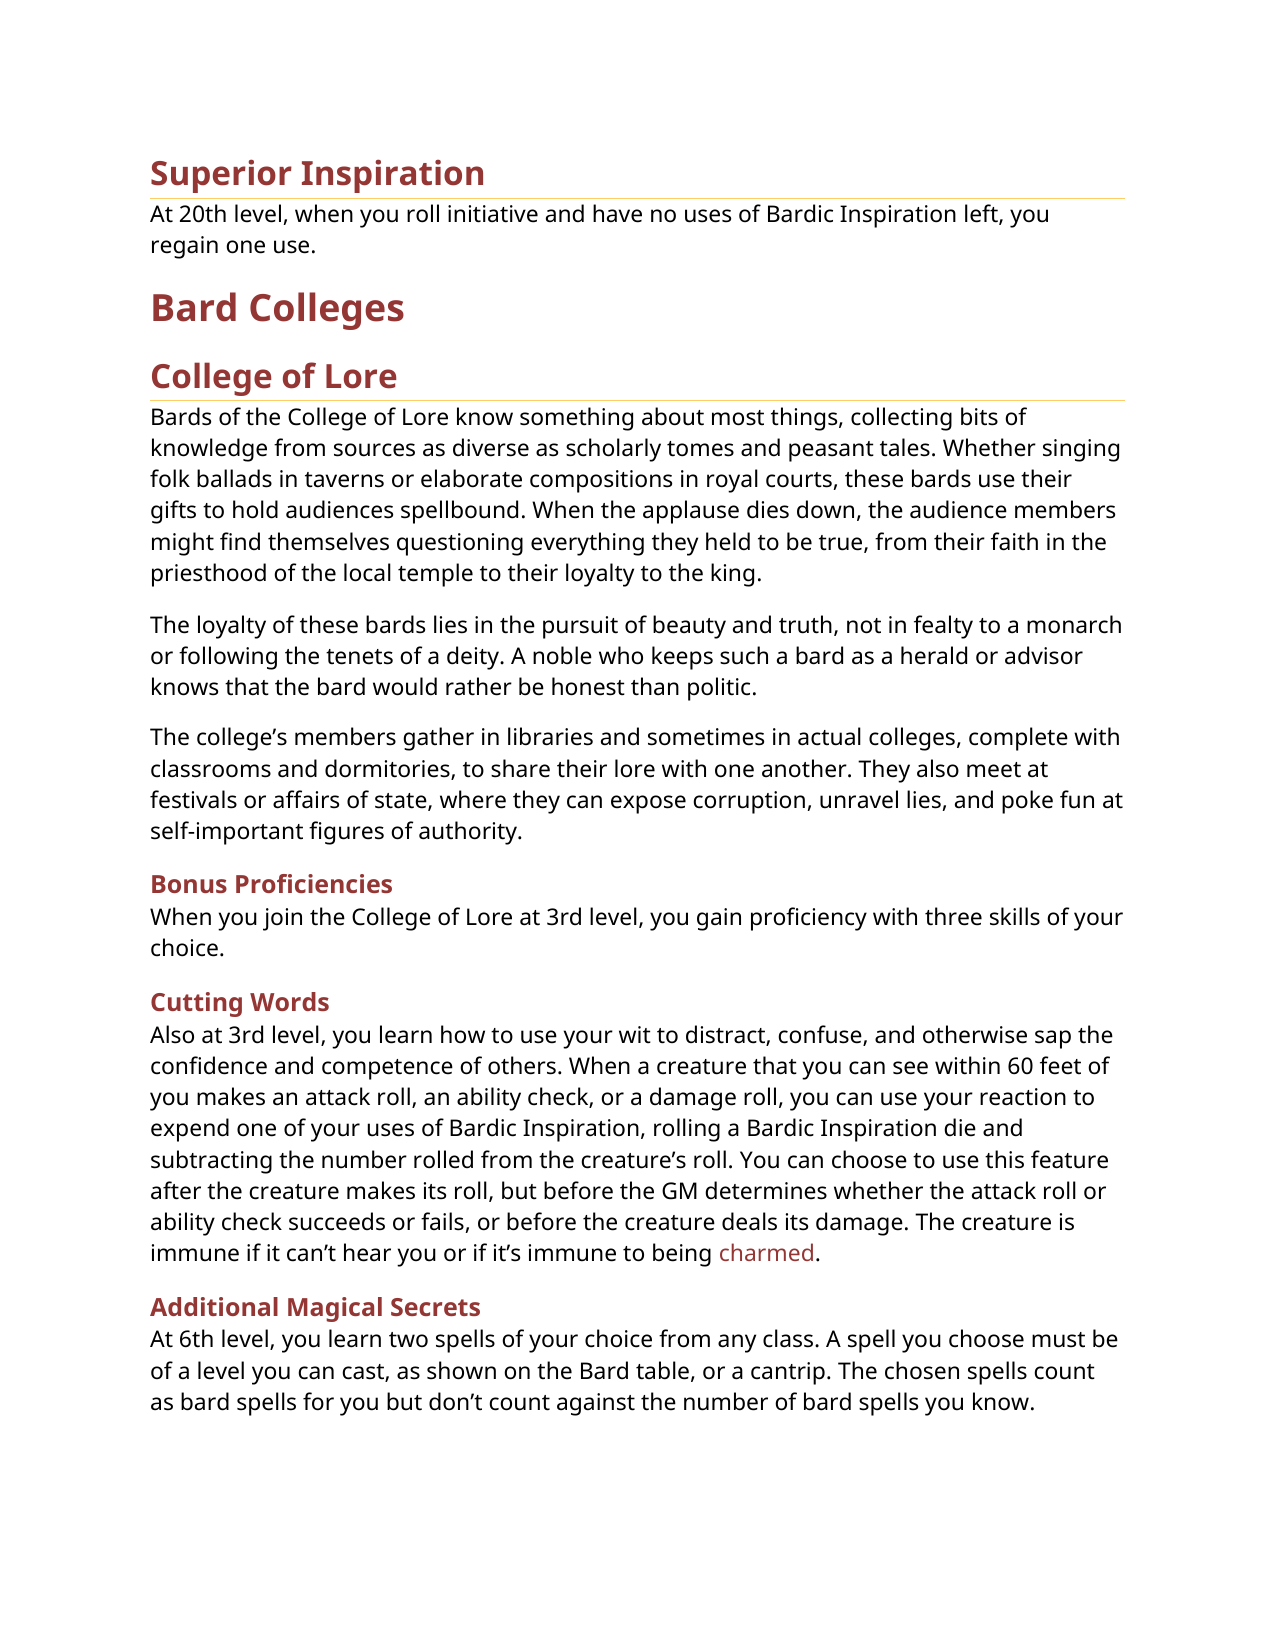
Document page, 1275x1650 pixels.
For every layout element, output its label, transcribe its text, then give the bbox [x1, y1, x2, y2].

text At 20th level, when you roll initiative and have no uses of Bardic Inspiration left, you regain one use. [150, 199, 1125, 260]
subtitle College of Lore [150, 353, 1125, 400]
subtitle Additional Magical Secrets [150, 1289, 1125, 1323]
text When you join the College of Lore at 3rd level, you gain proficiency with three skills of your choice. [150, 901, 1125, 964]
subtitle Bonus Proficiencies [150, 867, 1125, 901]
text The loyalty of these bards lies in the pursuit of beauty and truth, not in fealty to a monarch or following the tenets of a deity. A noble who keeps such a bard as a herald or advisor knows that the bard would rather be honest than politic. [150, 609, 1125, 702]
text Also at 3rd level, you learn how to use your wit to distract, confuse, and otherwise sap the confidence and competence of others. When a creature that you can see within 60 feet of you makes an attack roll, an ability check, or a damage roll, you can use your reaction to expend one of your uses of Bardic Inspiration, rolling a Bardic Inspiration die and subtracting the number rolled from the creature’s roll. You can choose to use this feature after the creature makes its roll, but before the GM determines whether the attack roll or ability check succeeds or fails, or before the creature deals its damage. The creature is immune if it can’t hear you or if it’s immune to being charmed. [150, 1018, 1125, 1268]
subtitle Superior Inspiration [150, 150, 1125, 198]
text Bards of the College of Lore know something about most things, collecting bits of knowledge from sources as diverse as scholarly tomes and peasant tales. Whether singing folk ballads in taverns or elaborate compositions in royal courts, these bards use their gifts to hold audiences spellbound. When the applause dies down, the audience members might find themselves questioning everything they held to be true, from their faith in the priesthood of the local temple to their loyalty to the king. [150, 401, 1125, 588]
text The college’s members gather in libraries and sometimes in actual colleges, complete with classrooms and dormitories, to share their lore with one another. They also meet at festivals or affairs of state, where they can expose corruption, unravel lies, and poke fun at self-important figures of authority. [150, 721, 1125, 846]
subtitle Cutting Words [150, 984, 1125, 1018]
subtitle Bard Colleges [150, 281, 1125, 332]
text At 6th level, you learn two spells of your choice from any class. A spell you choose must be of a level you can cast, as shown on the Bard table, or a cantrip. The chosen spells count as bard spells for you but don’t count against the number of bard spells you know. [150, 1323, 1125, 1417]
